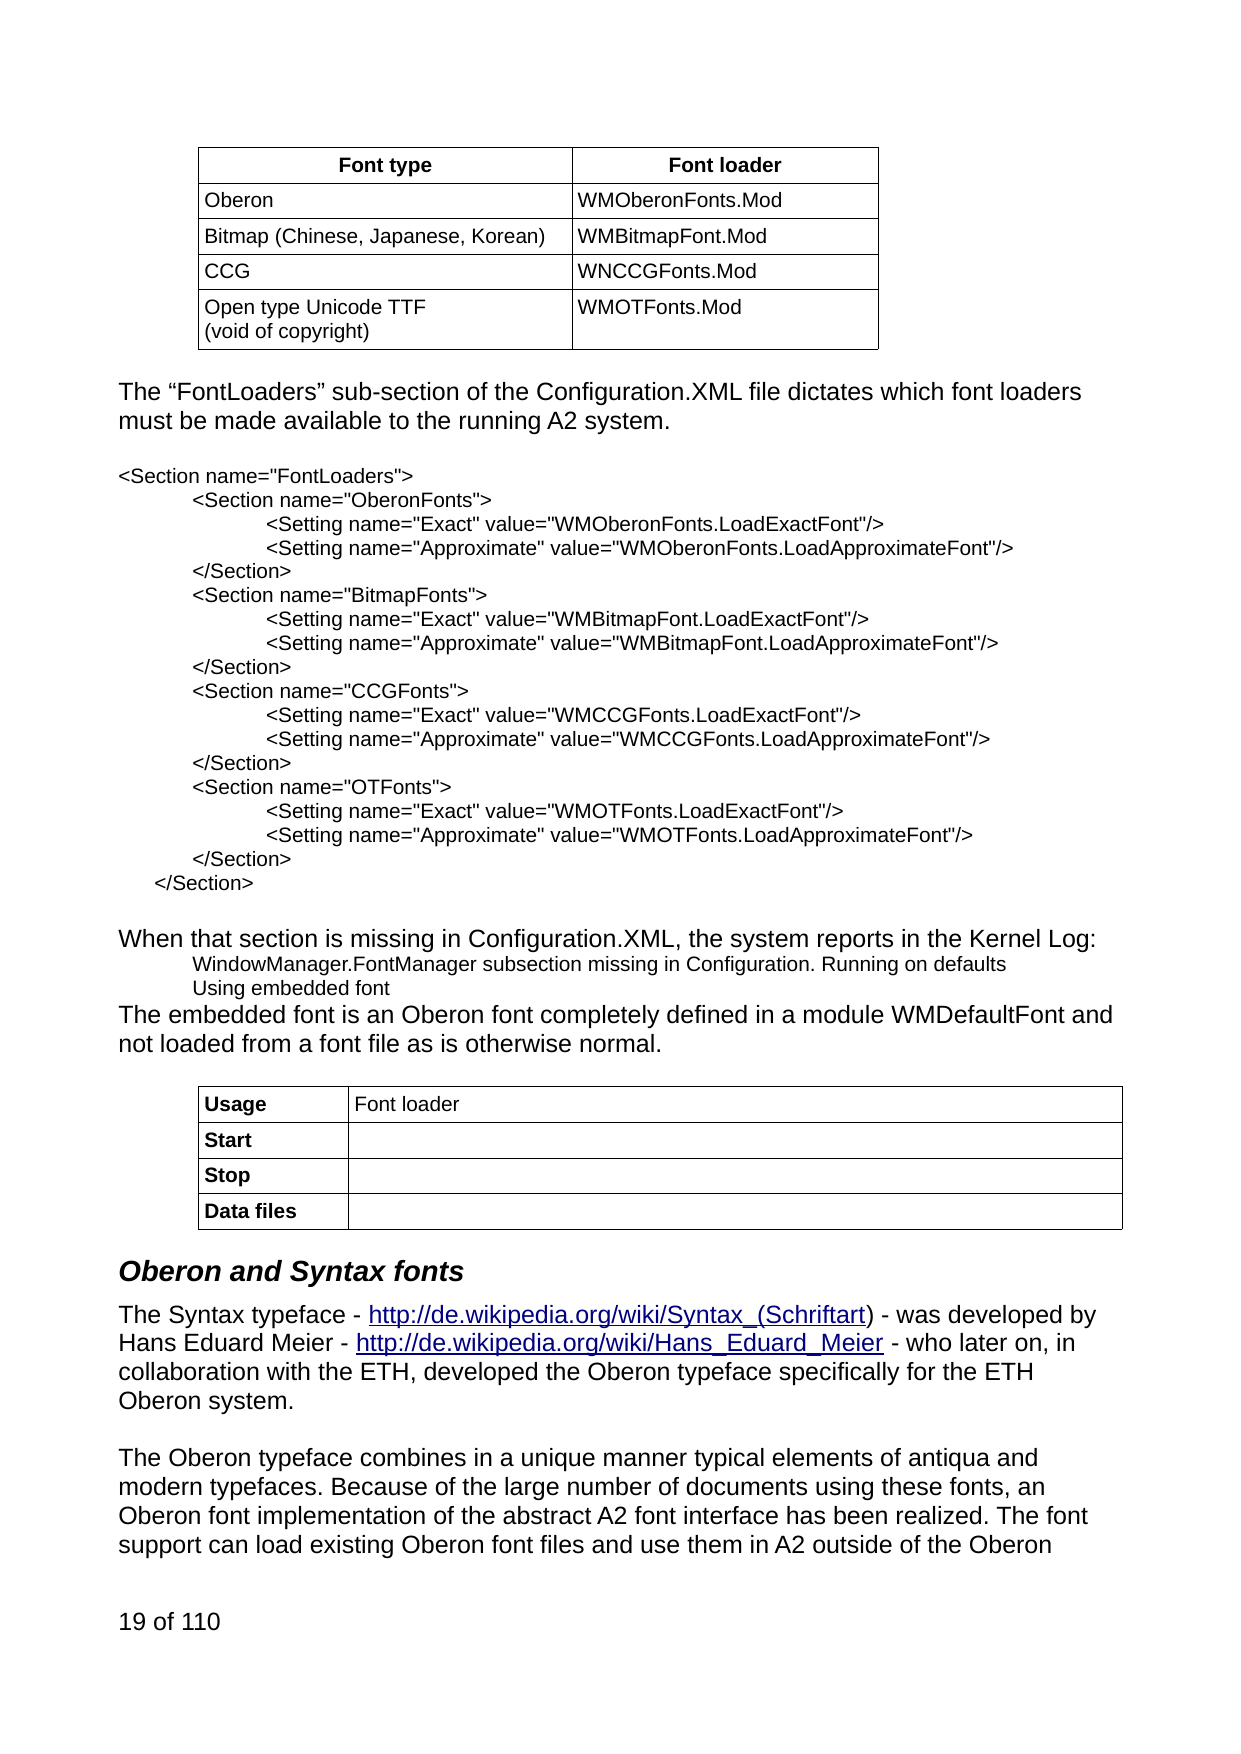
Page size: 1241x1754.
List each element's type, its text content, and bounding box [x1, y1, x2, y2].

text The Oberon typeface combines in a unique manner typical elements of antiqua and modern typefaces. Because of the large number of documents using these fonts, an Oberon font implementation of the abstract A2 font interface has been realized. The font support can load existing Oberon font files and use them in A2 outside of the Oberon [118, 1443, 1122, 1558]
table_cell Data files [199, 1194, 348, 1228]
table_cell Open type Unicode TTF (void of copyright) [199, 290, 572, 348]
text The “FontLoaders” sub-section of the Configuration.XML file dictates which font loaders must be made available to the running A2 system. [118, 377, 1122, 435]
table_cell [349, 1123, 1122, 1157]
text WindowManager.FontManager subsection missing in Configuration. Running on defaults [192, 952, 1122, 976]
table_cell WMBitmapFont.Mod [573, 219, 878, 253]
table_cell Oberon [199, 184, 572, 218]
text The embedded font is an Oberon font completely defined in a module WMDefaultFont and not loaded from a font file as is otherwise normal. [118, 1000, 1122, 1058]
text The Syntax typeface - http://de.wikipedia.org/wiki/Syntax_(Schriftart) - was developed by Hans Eduard Meier - http://de.wikipedia.org/wiki/Hans_Eduard_Meier - who later on, in collaboration with the ETH, developed the Oberon typeface specifically for the ETH Oberon system. [118, 1300, 1122, 1415]
table_header Font loader [349, 1087, 1122, 1122]
subtitle Oberon and Syntax fonts [118, 1254, 1122, 1287]
table_header Usage [199, 1087, 348, 1122]
table_cell WMOberonFonts.Mod [573, 184, 878, 218]
table_cell WMOTFonts.Mod [573, 290, 878, 348]
text <Section name="FontLoaders"> <Section name="OberonFonts"> <Setting name="Exact" value="WMOberonFonts.LoadExactFont"/> <Setting name="Approximate" value="WMOberonFonts.LoadApproximateFont"/> </Section> <Section name="BitmapFonts"> <Setting name="Exact" value="WMBitmapFont.LoadExactFont"/> <Setting name="Approximate" value="WMBitmapFont.LoadApproximateFont"/> </Section> <Section name="CCGFonts"> <Setting name="Exact" value="WMCCGFonts.LoadExactFont"/> <Setting name="Approximate" value="WMCCGFonts.LoadApproximateFont"/> </Section> <Section name="OTFonts"> <Setting name="Exact" value="WMOTFonts.LoadExactFont"/> <Setting name="Approximate" value="WMOTFonts.LoadApproximateFont"/> </Section> </Section> [118, 463, 1122, 895]
text When that section is missing in Configuration.XML, the system reports in the Kernel Log: [118, 923, 1122, 952]
text Using embedded font [192, 976, 1122, 1000]
table_cell Stop [199, 1159, 348, 1193]
table_header Font type [199, 148, 572, 182]
table_cell Bitmap (Chinese, Japanese, Korean) [199, 219, 572, 253]
table_cell WNCCGFonts.Mod [573, 255, 878, 289]
table_cell [349, 1194, 1122, 1228]
table_cell Start [199, 1123, 348, 1157]
table_cell CCG [199, 255, 572, 289]
table_cell [349, 1159, 1122, 1193]
table_header Font loader [573, 148, 878, 182]
